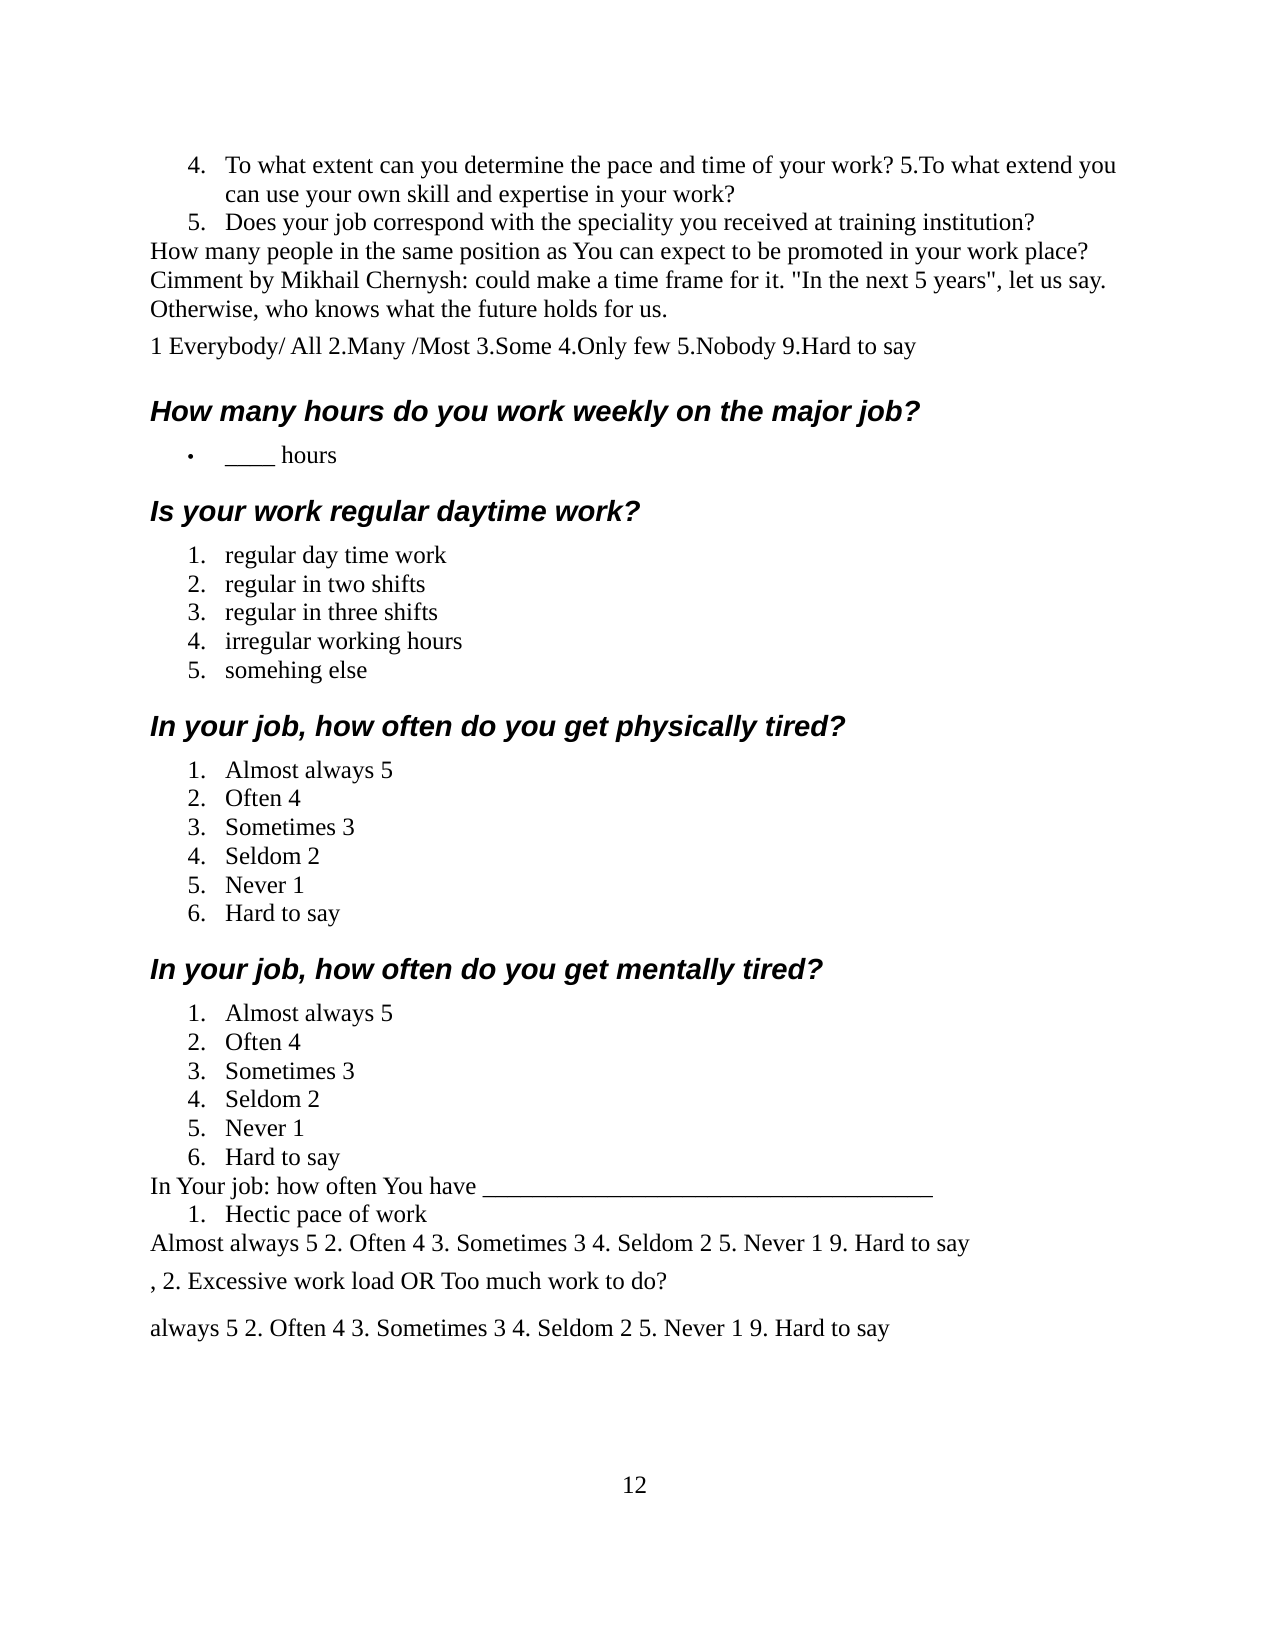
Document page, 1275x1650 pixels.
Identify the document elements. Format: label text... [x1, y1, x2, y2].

list Seldom 2 [187, 1084, 1125, 1113]
list Seldom 2 [187, 841, 1125, 870]
subtitle In your job, how often do you get mentally tired? [150, 952, 1125, 986]
list irregular working hours [187, 626, 1125, 655]
text , 2. Excessive work load OR Too much work to do? [150, 1266, 1125, 1295]
list Never 1 [187, 870, 1125, 898]
list Never 1 [187, 1113, 1125, 1142]
list Hectic pace of work [187, 1199, 1125, 1228]
subtitle In your job, how often do you get physically tired? [150, 709, 1125, 742]
list Often 4 [187, 1027, 1125, 1056]
list regular day time work [187, 540, 1125, 569]
list regular in three shifts [187, 597, 1125, 626]
list ____ hours [187, 440, 1125, 469]
list Sometimes 3 [187, 1056, 1125, 1084]
list Almost always 5 [187, 755, 1125, 783]
list To what extent can you determine the pace and time of your work? 5.To what extend you can use your own skill and expertise in your work? [187, 150, 1125, 207]
text In Your job: how often You have ____________________________________ [150, 1171, 1125, 1199]
text 1 Everybody/ All 2.Many /Most 3.Some 4.Only few 5.Nobody 9.Hard to say [150, 331, 1125, 360]
text Almost always 5 2. Often 4 3. Sometimes 3 4. Seldom 2 5. Never 1 9. Hard to say [150, 1228, 1125, 1257]
subtitle Is your work regular daytime work? [150, 494, 1125, 527]
list Hard to say [187, 898, 1125, 927]
list Often 4 [187, 783, 1125, 812]
subtitle How many hours do you work weekly on the major job? [150, 394, 1125, 428]
list Sometimes 3 [187, 812, 1125, 841]
list regular in two shifts [187, 569, 1125, 597]
list Hard to say [187, 1142, 1125, 1171]
list Almost always 5 [187, 998, 1125, 1027]
text How many people in the same position as You can expect to be promoted in your work place? Cimment by Mikhail Chernysh: could make a time frame for it. "In the next 5 years", let us say. Otherwise, who knows what the future holds for us. [150, 236, 1125, 322]
list somehing else [187, 655, 1125, 684]
text always 5 2. Often 4 3. Sometimes 3 4. Seldom 2 5. Never 1 9. Hard to say [150, 1313, 1125, 1341]
list Does your job correspond with the speciality you received at training institution? [187, 207, 1125, 236]
